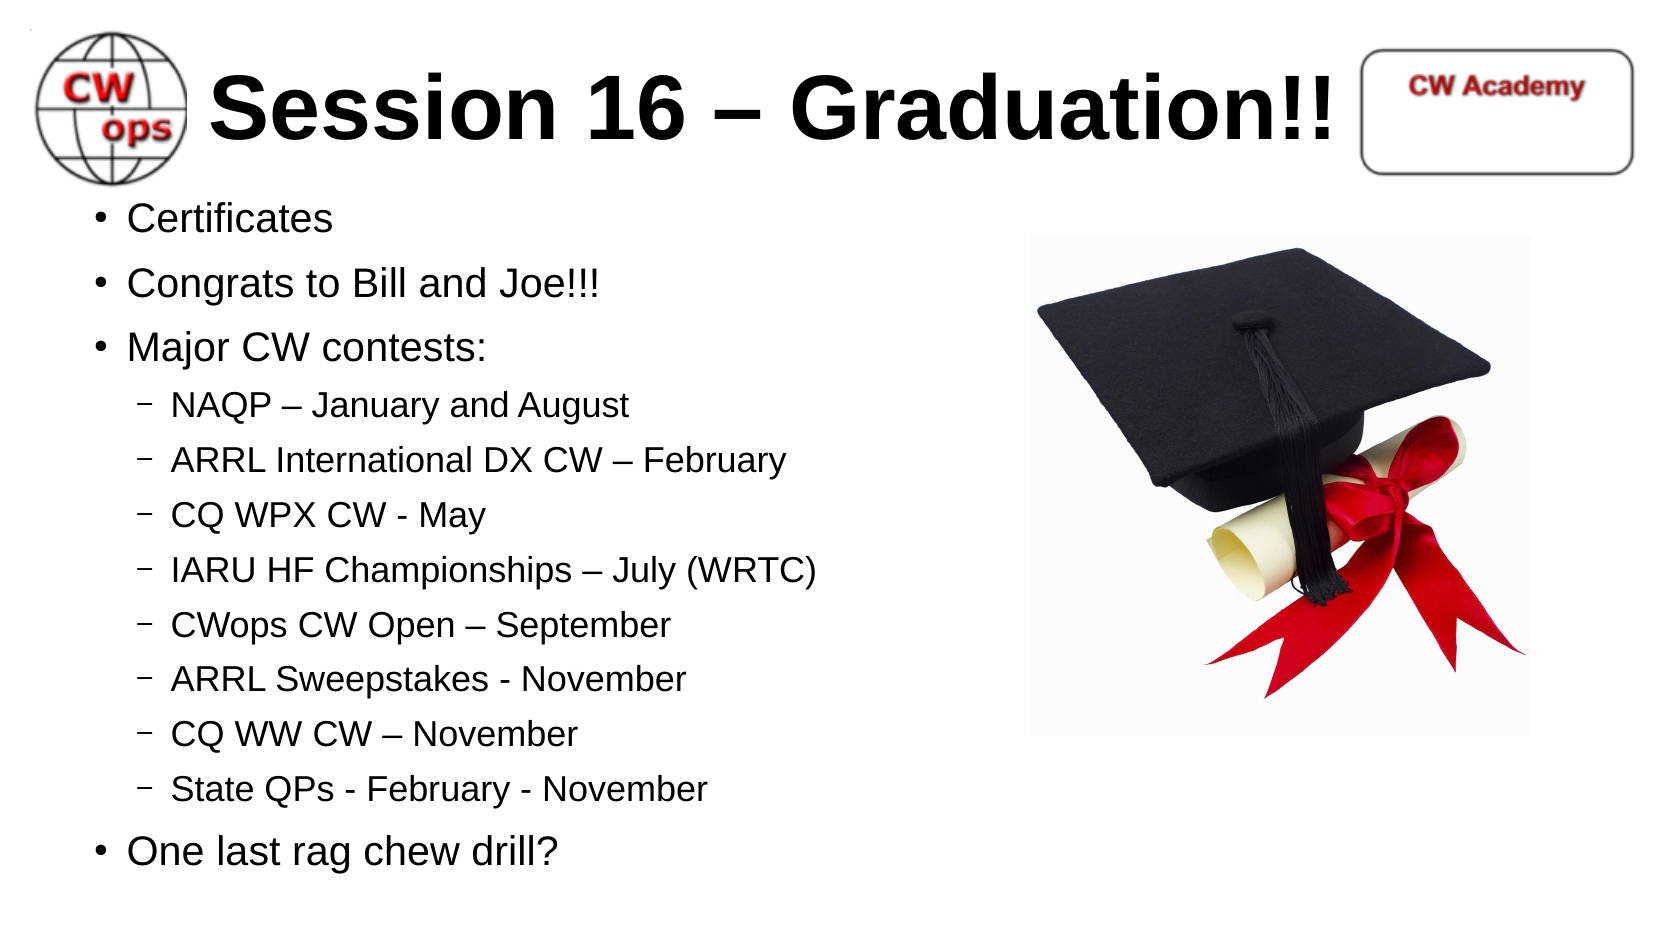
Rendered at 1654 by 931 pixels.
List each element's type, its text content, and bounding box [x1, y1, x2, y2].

picture [1519, 37, 1640, 186]
picture [61, 186, 187, 194]
title Session 16 – Graduation!! [30, 30, 1519, 186]
picture [1030, 235, 1531, 736]
list Certificates Congrats to Bill and Joe!!! Major CW contests: NAQP – January and August ARRL International DX CW – February CQ WPX CW - May IARU HF Championships – July (WRTC) CWops CW Open – September ARRL Sweepstakes - November CQ WW CW – November State QPs - February - November One last rag chew drill? [82, 195, 1571, 886]
